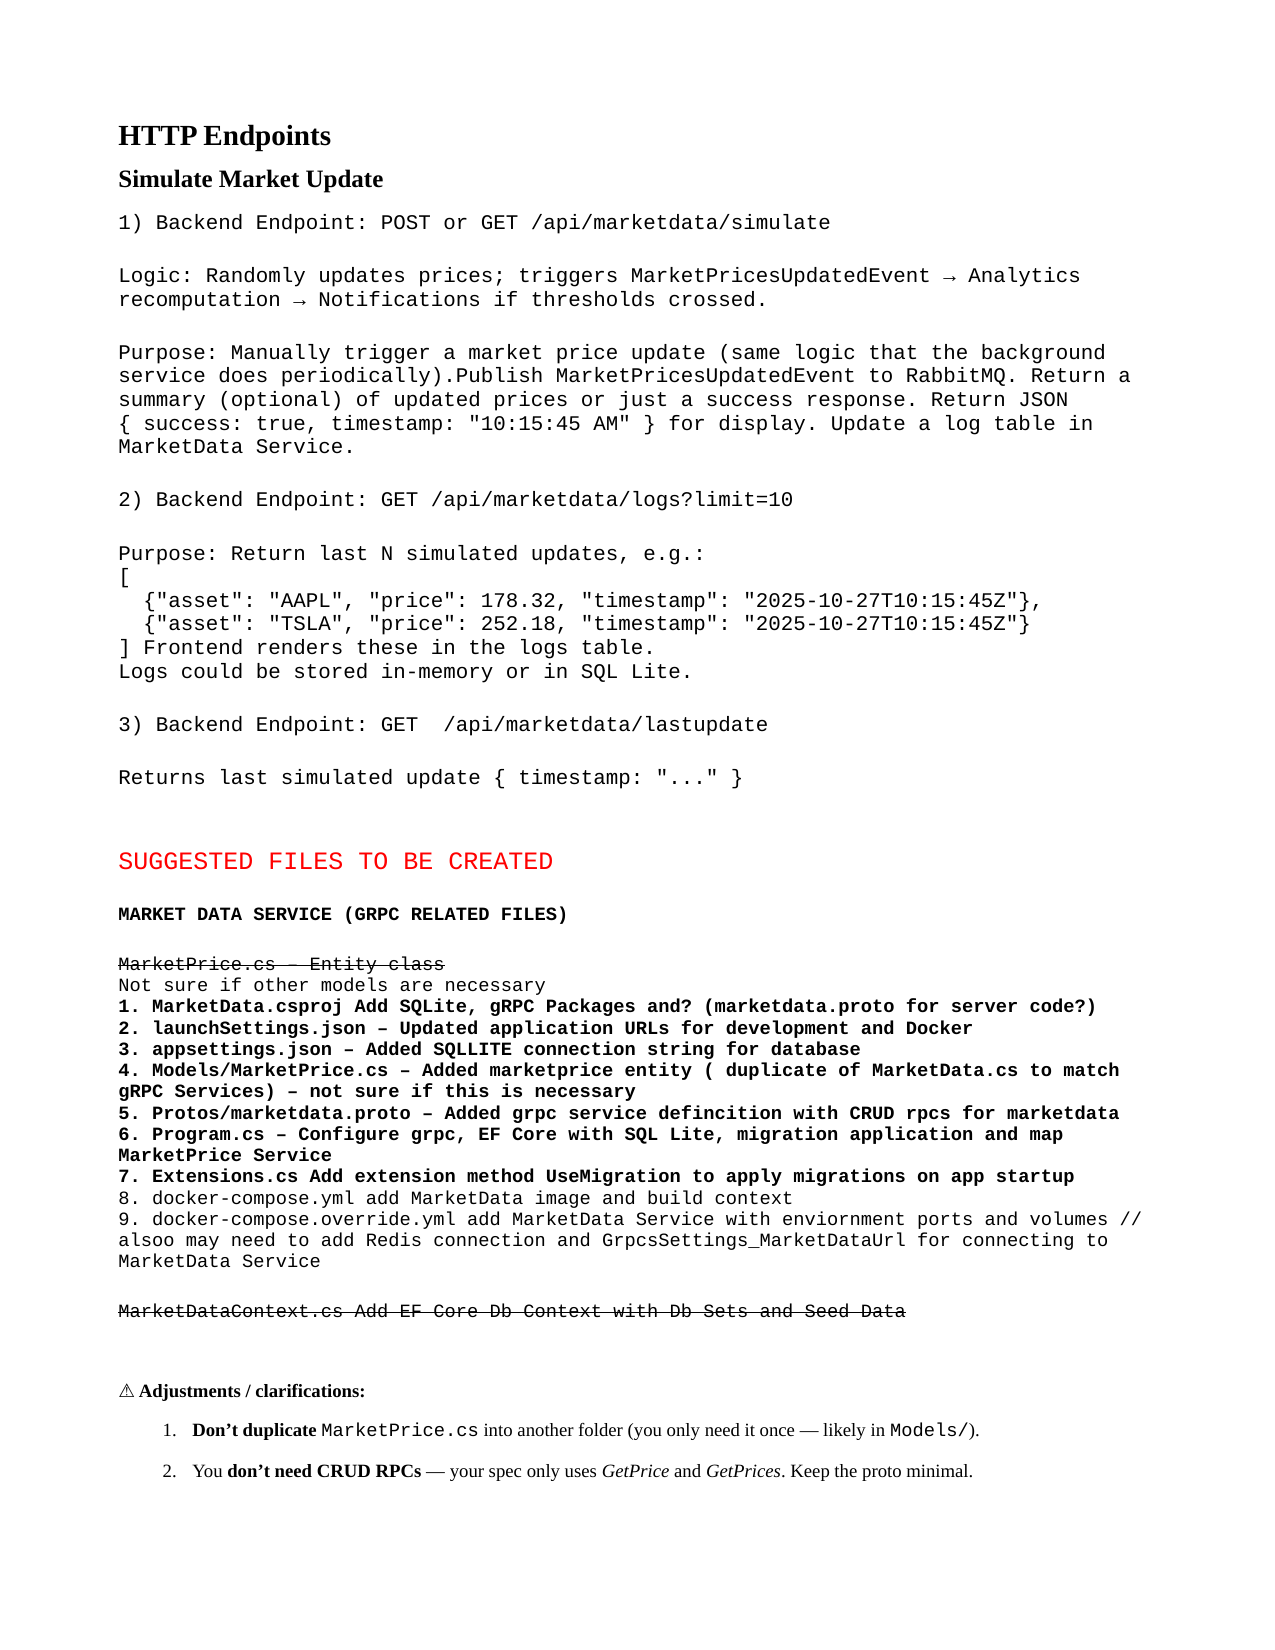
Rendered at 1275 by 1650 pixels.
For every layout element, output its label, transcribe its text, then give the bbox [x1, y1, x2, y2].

subtitle HTTP Endpoints [118, 118, 1157, 152]
text MarketPrice.cs – Entity class [118, 955, 1157, 976]
list You don’t need CRUD RPCs — your spec only uses GetPrice and GetPrices. Keep the proto minimal. [162, 1460, 1157, 1482]
text Purpose: Manually trigger a market price update (same logic that the background service does periodically).Publish MarketPricesUpdatedEvent to RabbitMQ. Return a summary (optional) of updated prices or just a success response. Return JSON { success: true, timestamp: "10:15:45 AM" } for display. Update a log table in MarketData Service. [118, 342, 1157, 460]
text 3) Backend Endpoint: GET /api/marketdata/lastupdate [118, 714, 1157, 737]
text 9. docker-compose.override.yml add MarketData Service with enviornment ports and volumes // alsoo may need to add Redis connection and GrpcsSettings_MarketDataUrl for connecting to MarketData Service [118, 1210, 1157, 1273]
text MARKET DATA SERVICE (GRPC RELATED FILES) [118, 905, 1157, 926]
text Returns last simulated update { timestamp: "..." } [118, 767, 1157, 791]
text Simulate Market Update [118, 164, 1157, 193]
list Don’t duplicate MarketPrice.cs into another folder (you only need it once — likely in Models/). [162, 1419, 1157, 1442]
text 4. Models/MarketPrice.cs – Added marketprice entity ( duplicate of MarketData.cs to match gRPC Services) – not sure if this is necessary [118, 1061, 1157, 1103]
text 5. Protos/marketdata.proto – Added grpc service defincition with CRUD rpcs for marketdata [118, 1103, 1157, 1125]
text 3. appsettings.json – Added SQLLITE connection string for database [118, 1040, 1157, 1061]
text 2) Backend Endpoint: GET /api/marketdata/logs?limit=10 [118, 489, 1157, 513]
text SUGGESTED FILES TO BE CREATED [118, 848, 1157, 877]
text 1) Backend Endpoint: POST or GET /api/marketdata/simulate [118, 212, 1157, 235]
text ⚠️ Adjustments / clarifications: [118, 1380, 1157, 1401]
text Logic: Randomly updates prices; triggers MarketPricesUpdatedEvent → Analytics recomputation → Notifications if thresholds crossed. [118, 265, 1157, 312]
text MarketDataContext.cs Add EF Core Db Context with Db Sets and Seed Data [118, 1302, 1157, 1323]
text 8. docker-compose.yml add MarketData image and build context [118, 1188, 1157, 1210]
text 6. Program.cs – Configure grpc, EF Core with SQL Lite, migration application and map MarketPrice Service [118, 1125, 1157, 1167]
text Purpose: Return last N simulated updates, e.g.: [ {"asset": "AAPL", "price": 178.32, "timestamp": "2025-10-27T10:15:45Z"}, {"asset": "TSLA", "price": 252.18, "timestamp": "2025-10-27T10:15:45Z"} ] Frontend renders these in the logs table. Logs could be stored in-memory or in SQL Lite. [118, 542, 1157, 684]
text 1. MarketData.csproj Add SQLite, gRPC Packages and? (marketdata.proto for server code?) [118, 997, 1157, 1018]
text 7. Extensions.cs Add extension method UseMigration to apply migrations on app startup [118, 1167, 1157, 1188]
text 2. launchSettings.json – Updated application URLs for development and Docker [118, 1018, 1157, 1040]
text Not sure if other models are necessary [118, 976, 1157, 997]
